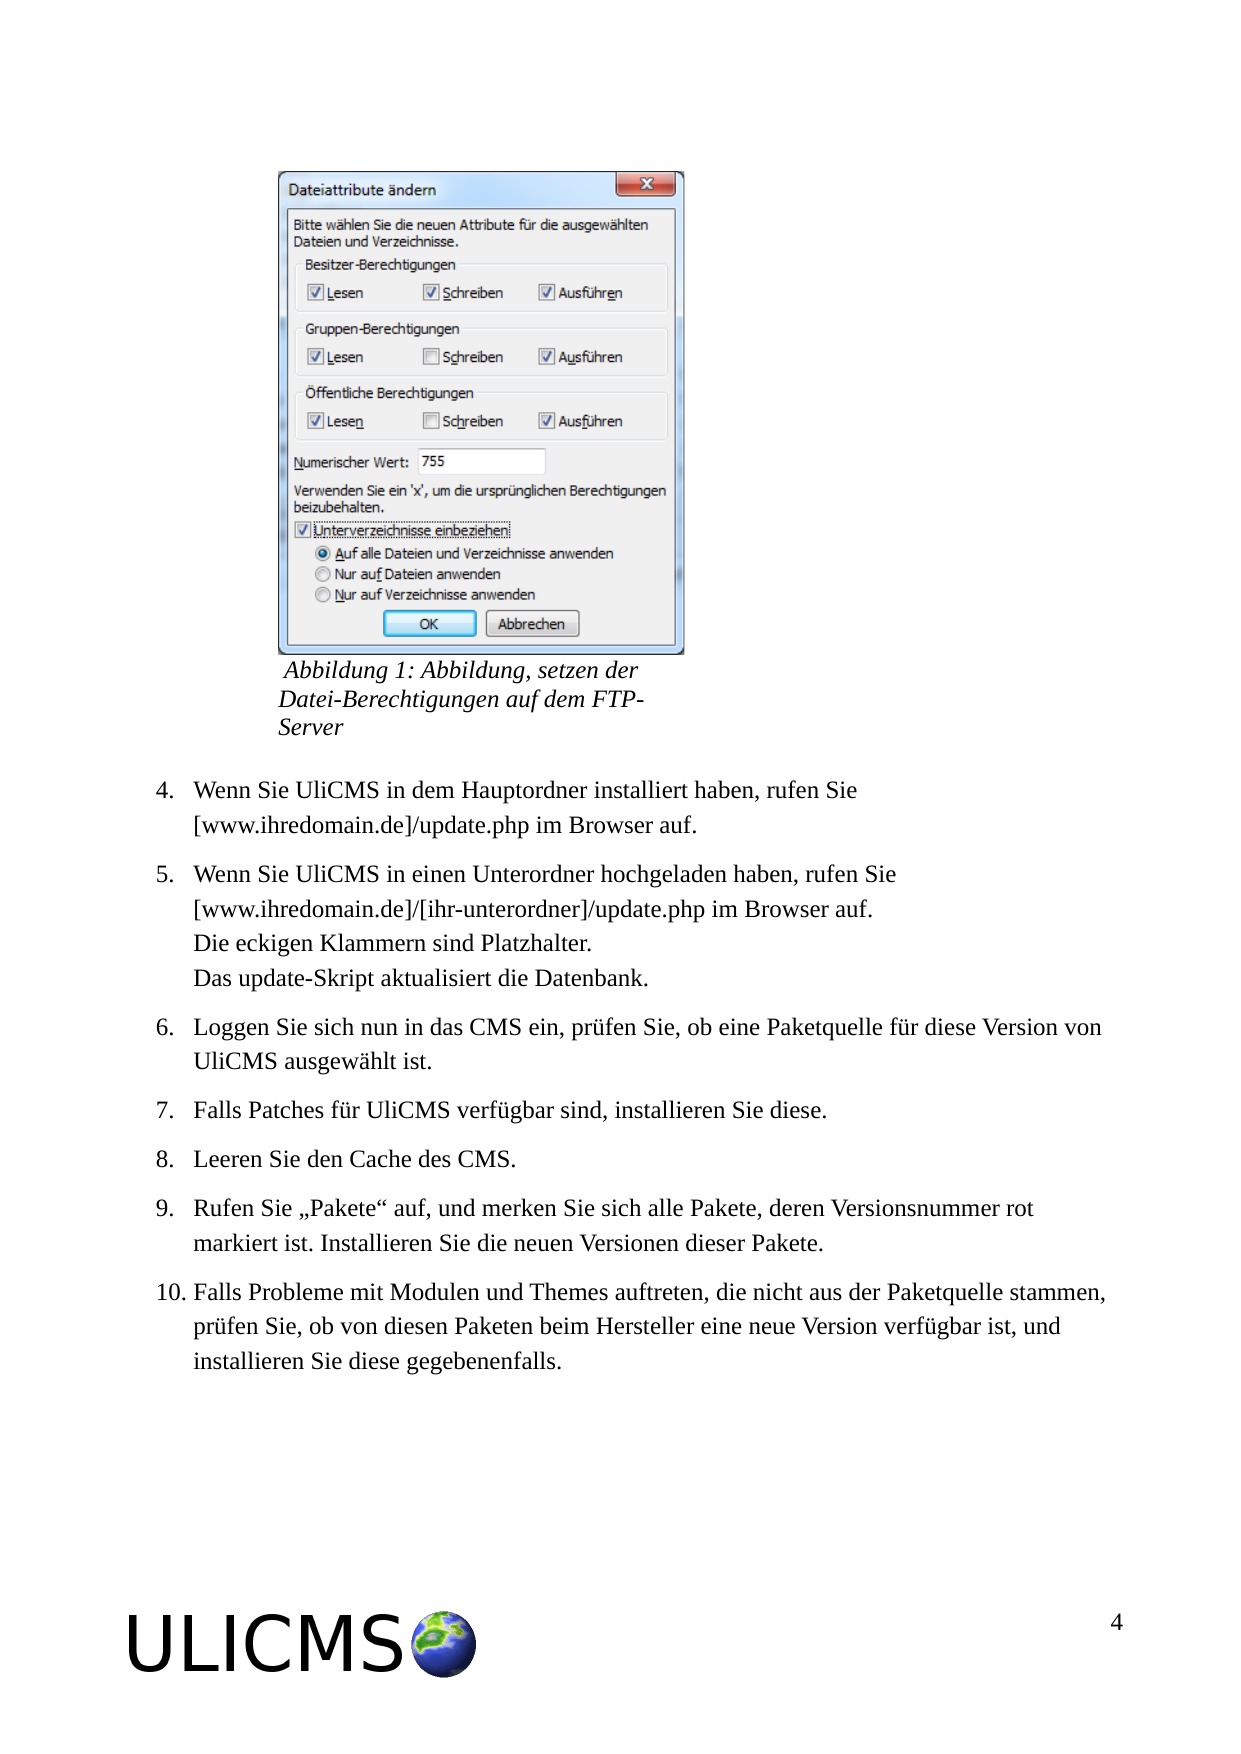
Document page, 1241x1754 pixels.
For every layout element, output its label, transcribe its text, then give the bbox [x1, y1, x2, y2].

list Wenn Sie UliCMS in einen Unterordner hochgeladen haben, rufen Sie [www.ihredomain.de]/[ihr-unterordner]/update.php im Browser auf. Die eckigen Klammern sind Platzhalter. Das update-Skript aktualisiert die Datenbank. [156, 859, 1123, 991]
list Rufen Sie „Pakete“ auf, und merken Sie sich alle Pakete, deren Versionsnummer rot markiert ist. Installieren Sie die neuen Versionen dieser Pakete. [156, 1193, 1123, 1257]
list Leeren Sie den Cache des CMS. [156, 1144, 1123, 1173]
list Abbildung 1: Abbildung, setzen der Datei-Berechtigungen auf dem FTP-Server [278, 655, 684, 770]
list Falls Patches für UliCMS verfügbar sind, installieren Sie diese. [156, 1095, 1123, 1124]
picture [118, 1607, 479, 1681]
list Wenn Sie UliCMS in dem Hauptordner installiert haben, rufen Sie [www.ihredomain.de]/update.php im Browser auf. [156, 159, 1123, 839]
list Loggen Sie sich nun in das CMS ein, prüfen Sie, ob eine Paketquelle für diese Version von UliCMS ausgewählt ist. [156, 1012, 1123, 1075]
list Falls Probleme mit Modulen und Themes auftreten, die nicht aus der Paketquelle stammen, prüfen Sie, ob von diesen Paketen beim Hersteller eine neue Version verfügbar ist, und installieren Sie diese gegebenenfalls. [156, 1277, 1123, 1374]
picture [278, 171, 685, 655]
